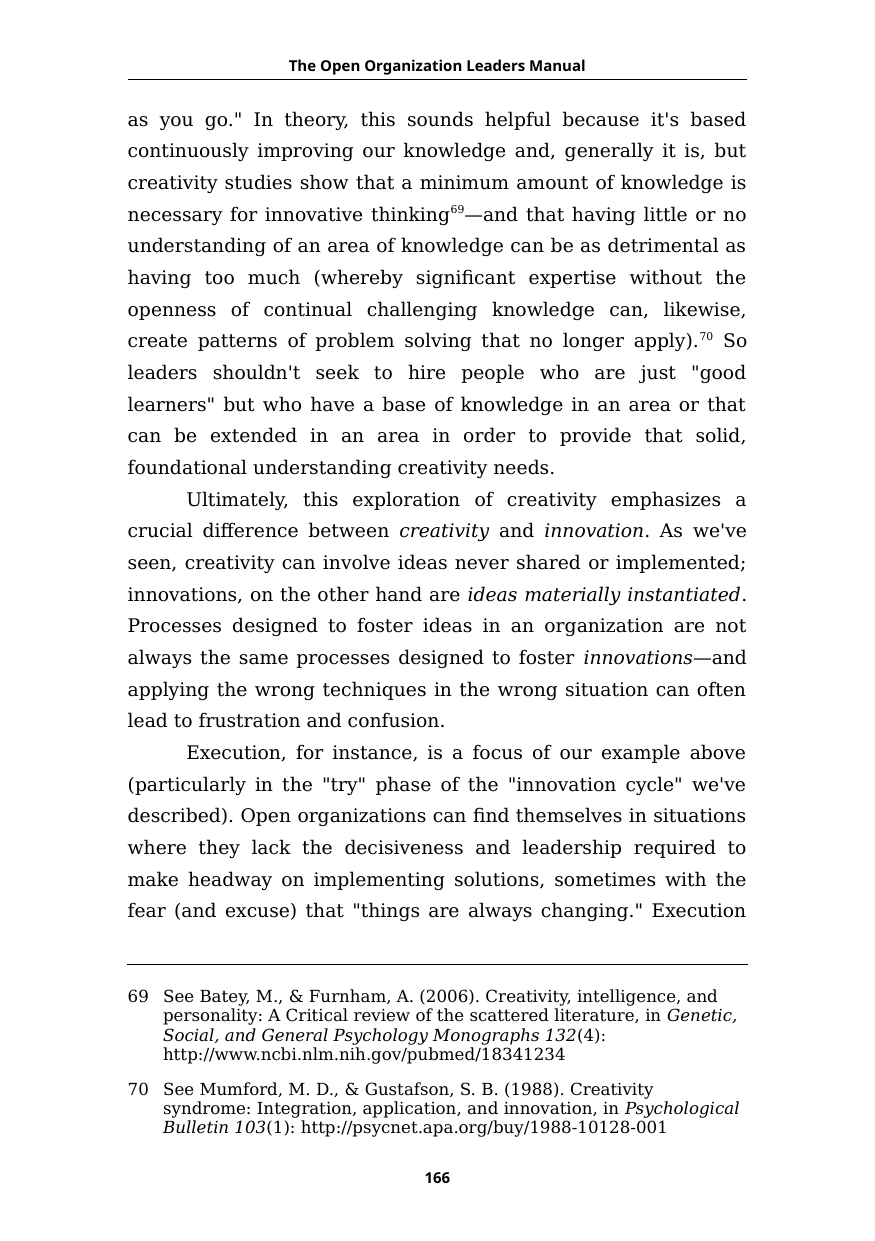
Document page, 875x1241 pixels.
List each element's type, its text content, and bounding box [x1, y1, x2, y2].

text Ultimately, this exploration of creativity emphasizes a crucial difference between creativity and innovation. As we've seen, creativity can involve ideas never shared or implemented; innovations, on the other hand are ideas materially instantiated. Processes designed to foster ideas in an organization are not always the same processes designed to foster innovations—and applying the wrong techniques in the wrong situation can often lead to frustration and confusion. [127, 489, 747, 732]
text as you go." In theory, this sounds helpful because it's based continuously improving our knowledge and, generally it is, but creativity studies show that a minimum amount of knowledge is necessary for innovative thinking—and that having little or no understanding of an area of knowledge can be as detrimental as having too much (whereby significant expertise without the openness of continual challenging knowledge can, likewise, create patterns of problem solving that no longer apply). So leaders shouldn't seek to hire people who are just "good learners" but who have a base of knowledge in an area or that can be extended in an area in order to provide that solid, foundational understanding creativity needs. [127, 109, 747, 479]
text See Batey, M., & Furnham, A. (2006). Creativity, intelligence, and personality: A Critical review of the scattered literature, in Genetic, Social, and General Psychology Monographs 132(4): http://www.ncbi.nlm.nih.gov/pubmed/18341234 [127, 987, 747, 1064]
text See Mumford, M. D., & Gustafson, S. B. (1988). Creativity syndrome: Integration, application, and innovation, in Psychological Bulletin 103(1): http://psycnet.apa.org/buy/1988-10128-001 [127, 1079, 747, 1138]
text Execution, for instance, is a focus of our example above (particularly in the "try" phase of the "innovation cycle" we've described). Open organizations can find themselves in situations where they lack the decisiveness and leadership required to make headway on implementing solutions, sometimes with the fear (and excuse) that "things are always changing." Execution [127, 742, 747, 922]
